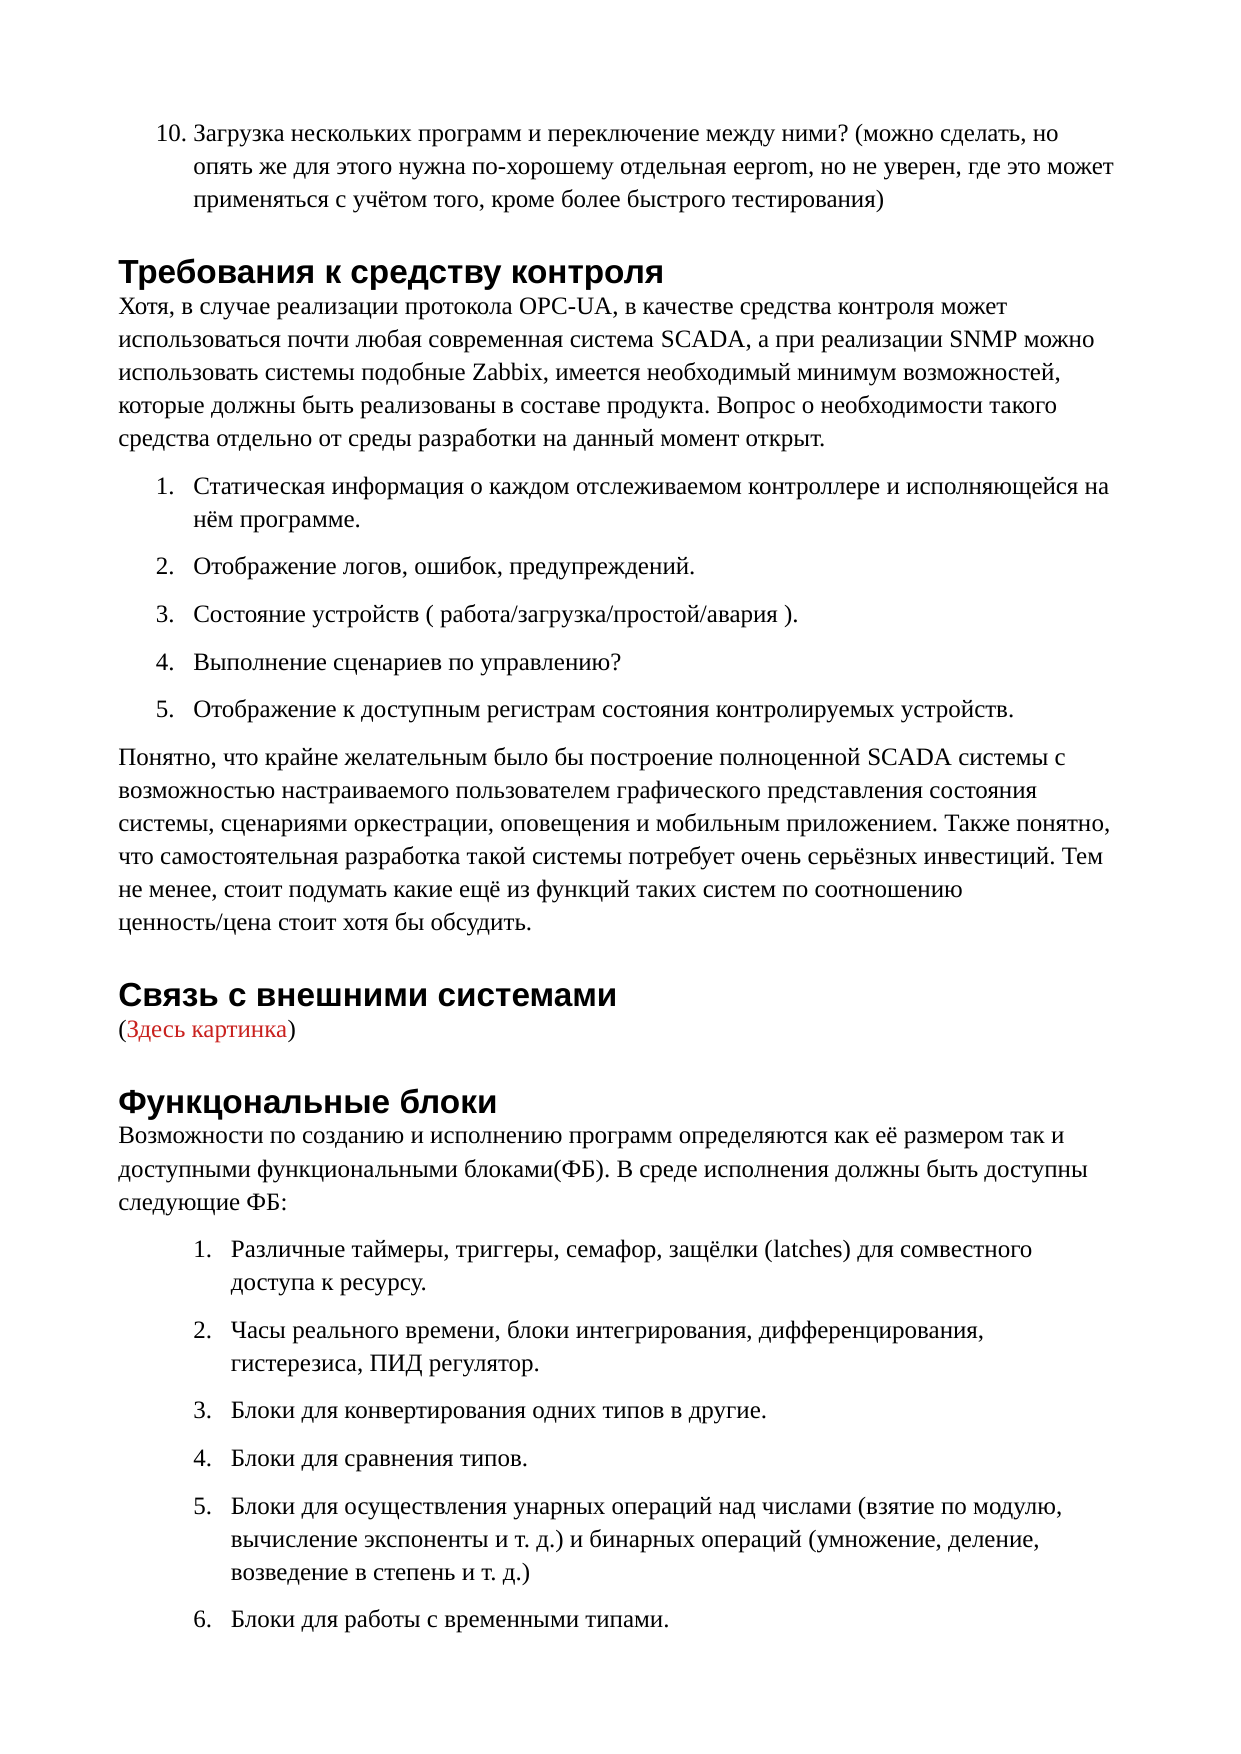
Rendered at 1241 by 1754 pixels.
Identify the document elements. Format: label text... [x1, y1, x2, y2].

list Отображение к доступным регистрам состояния контролируемых устройств. [156, 694, 1122, 723]
text Хотя, в случае реализации протокола OPC-UA, в качестве средства контроля может использоваться почти любая современная система SCADA, а при реализации SNMP можно использовать системы подобные Zabbix, имеется необходимый минимум возможностей, которые должны быть реализованы в составе продукта. Вопрос о необходимости такого средства отдельно от среды разработки на данный момент открыт. [118, 291, 1122, 452]
list Блоки для конвертирования одних типов в другие. [193, 1396, 1122, 1424]
list Выполнение сценариев по управлению? [156, 647, 1122, 675]
list Отображение логов, ошибок, предупреждений. [156, 551, 1122, 580]
list Различные таймеры, триггеры, семафор, защёлки (latches) для сомвестного доступа к ресурсу. [193, 1234, 1122, 1296]
list Загрузка нескольких программ и переключение между ними? (можно сделать, но опять же для этого нужна по-хорошему отдельная eeprom, но не уверен, где это может применяться с учётом того, кроме более быстрого тестирования) [156, 118, 1122, 213]
subtitle Требования к средству контроля [118, 253, 1122, 291]
subtitle Функцональные блоки [118, 1082, 1122, 1121]
subtitle Связь с внешними системами [118, 975, 1122, 1014]
text Понятно, что крайне желательным было бы построение полноценной SCADA системы с возможностью настраиваемого пользователем графического представления состояния системы, сценариями оркестрации, оповещения и мобильным приложением. Также понятно, что самостоятельная разработка такой системы потребует очень серьёзных инвестиций. Тем не менее, стоит подумать какие ещё из функций таких систем по соотношению ценность/цена стоит хотя бы обсудить. [118, 742, 1122, 936]
list Состояние устройств ( работа/загрузка/простой/авария ). [156, 599, 1122, 628]
list Блоки для сравнения типов. [193, 1443, 1122, 1472]
text Возможности по созданию и исполнению программ определяются как её размером так и доступными функциональными блоками(ФБ). В среде исполнения должны быть доступны следующие ФБ: [118, 1121, 1122, 1215]
list Часы реального времени, блоки интегрирования, дифференцирования, гистерезиса, ПИД регулятор. [193, 1315, 1122, 1377]
text (Здесь картинка) [118, 1014, 1122, 1042]
list Блоки для работы с временными типами. [193, 1604, 1122, 1633]
list Блоки для осуществления унарных операций над числами (взятие по модулю, вычисление экспоненты и т. д.) и бинарных операций (умножение, деление, возведение в степень и т. д.) [193, 1491, 1122, 1586]
list Статическая информация о каждом отслеживаемом контроллере и исполняющейся на нём программе. [156, 471, 1122, 532]
